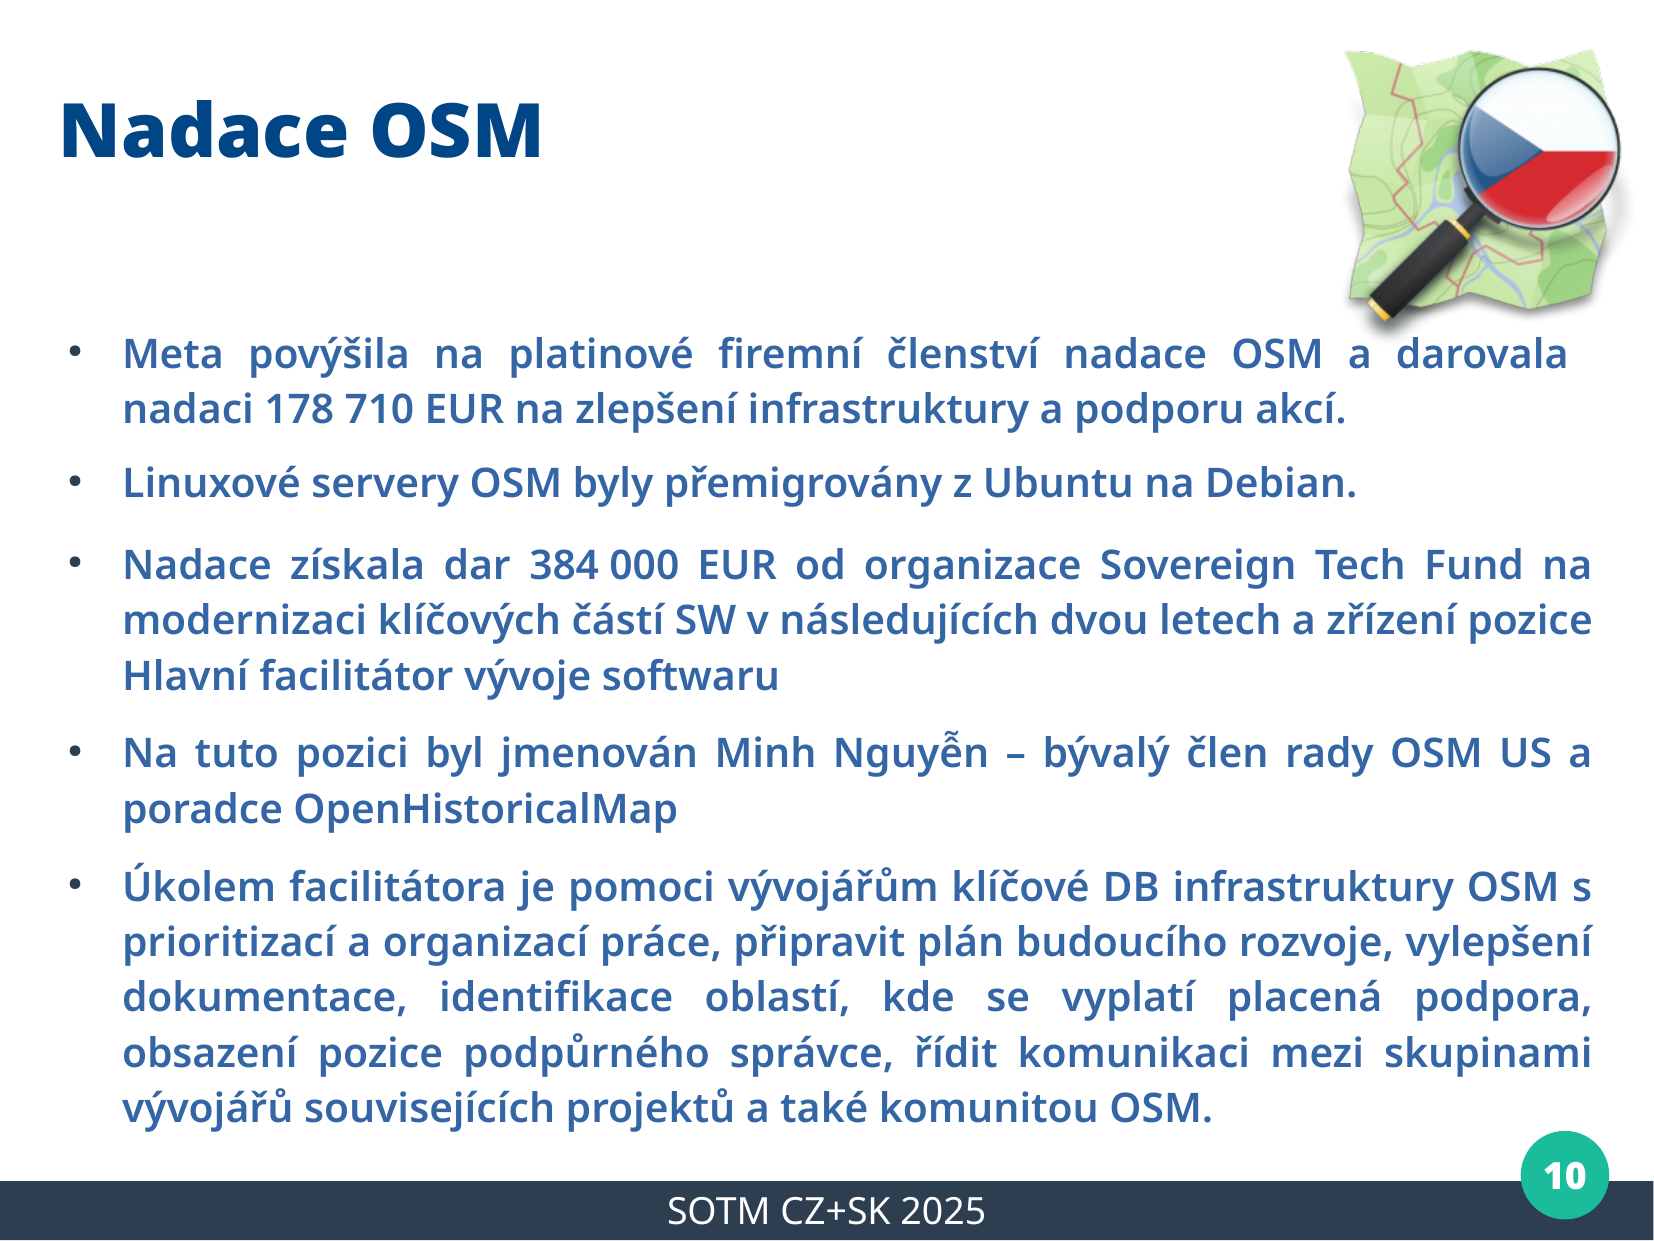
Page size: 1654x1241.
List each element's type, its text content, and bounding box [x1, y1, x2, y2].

title Nadace OSM [59, 49, 1347, 207]
list Meta povýšila na platinové firemní členství nadace OSM a darovala nadaci 178 710 EUR na zlepšení infrastruktury a podporu akcí. Linuxové servery OSM byly přemigrovány z Ubuntu na Debian. Nadace získala dar 384 000 EUR od organizace Sovereign Tech Fund na modernizaci klíčových částí SW v následujících dvou letech a zřízení pozice Hlavní facilitátor vývoje softwaru Na tuto pozici byl jmenován Minh Nguyễn – bývalý člen rady OSM US a poradce OpenHistoricalMap Úkolem facilitátora je pomoci vývojářům klíčové DB infrastruktury OSM s prioritizací a organizací práce, připravit plán budoucího rozvoje, vylepšení dokumentace, identifikace oblastí, kde se vyplatí placená podpora, obsazení pozice podpůrného správce, řídit komunikaci mezi skupinami vývojářů souvisejících projektů a také komunitou OSM. [59, 324, 1595, 1152]
picture [1334, 49, 1635, 350]
